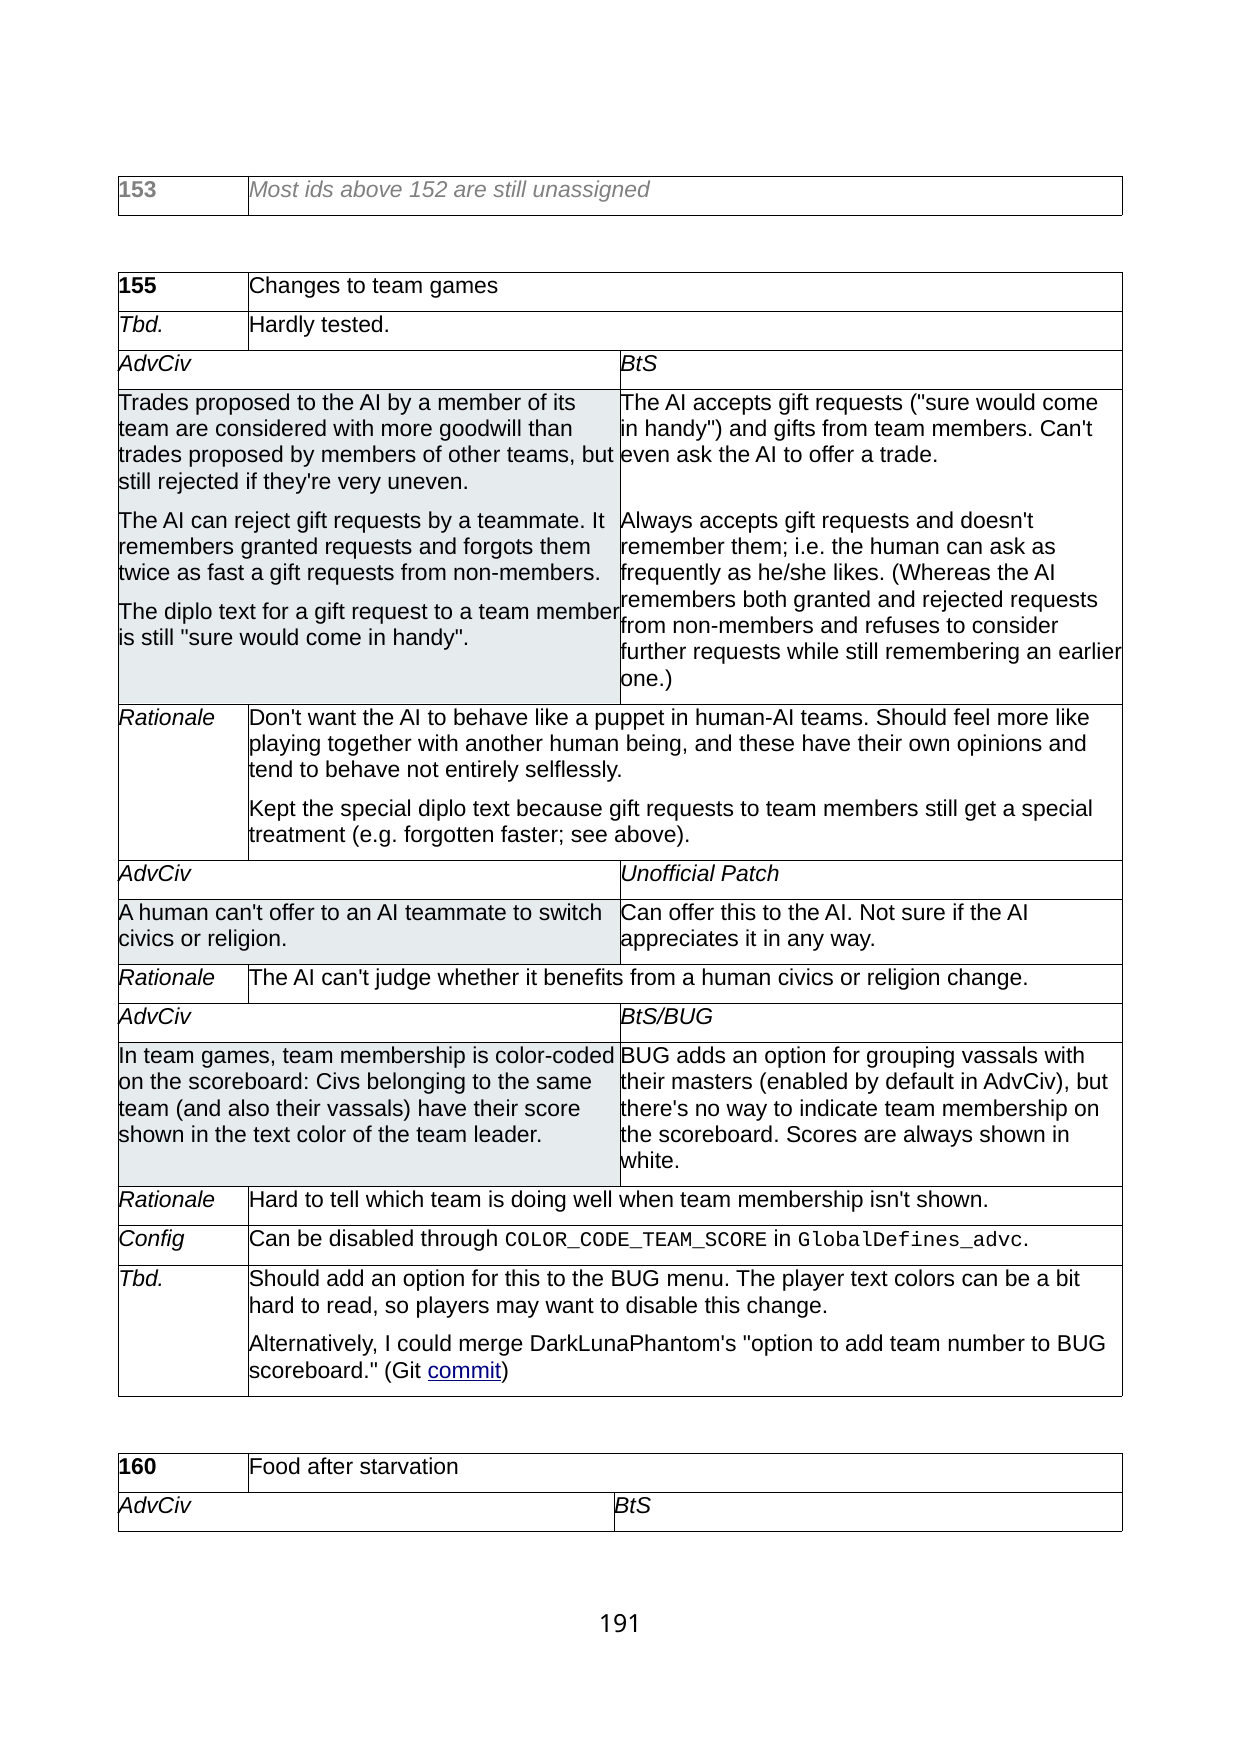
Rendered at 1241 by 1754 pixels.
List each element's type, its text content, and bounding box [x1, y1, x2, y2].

table_header 153 [119, 177, 248, 214]
table_header Food after starvation [249, 1454, 1122, 1492]
table_header 155 [119, 273, 248, 311]
table_cell BUG adds an option for grouping vassals with their masters (enabled by default in AdvCiv), but there's no way to indicate team membership on the scoreboard. Scores are always shown in white. [621, 1043, 1122, 1186]
table_cell Hard to tell which team is doing well when team membership isn't shown. [249, 1187, 1122, 1225]
table_header Changes to team games [249, 273, 1122, 311]
table_cell Don't want the AI to behave like a puppet in human-AI teams. Should feel more like playing together with another human being, and these have their own opinions and tend to behave not entirely selflessly. Kept the special diplo text because gift requests to team members still get a special treatment (e.g. forgotten faster; see above). [249, 705, 1122, 860]
table_cell Can offer this to the AI. Not sure if the AI appreciates it in any way. [621, 900, 1122, 964]
table_cell Tbd. [119, 312, 248, 350]
table_cell The AI accepts gift requests ("sure would come in handy") and gifts from team members. Can't even ask the AI to offer a trade. Always accepts gift requests and doesn't remember them; i.e. the human can ask as frequently as he/she likes. (Whereas the AI remembers both granted and rejected requests from non-members and refuses to consider further requests while still remembering an earlier one.) [621, 390, 1122, 703]
table_cell AdvCiv [119, 351, 620, 389]
table_cell Can be disabled through COLOR_CODE_TEAM_SCORE in GlobalDefines_advc. [249, 1226, 1122, 1265]
table_cell Rationale [119, 1187, 248, 1225]
table_cell AdvCiv [119, 1004, 620, 1042]
table_cell Hardly tested. [249, 312, 1122, 350]
table_cell Rationale [119, 705, 248, 860]
table_header Most ids above 152 are still unassigned [249, 177, 1122, 214]
table_header 160 [119, 1454, 248, 1492]
table_cell AdvCiv [119, 861, 620, 899]
table_cell In team games, team membership is color-coded on the scoreboard: Civs belonging to the same team (and also their vassals) have their score shown in the text color of the team leader. [119, 1043, 620, 1186]
table_cell Tbd. [119, 1266, 248, 1396]
table_cell Unofficial Patch [621, 861, 1122, 899]
table_cell Trades proposed to the AI by a member of its team are considered with more goodwill than trades proposed by members of other teams, but still rejected if they're very uneven. The AI can reject gift requests by a teammate. It remembers granted requests and forgots them twice as fast a gift requests from non-members. The diplo text for a gift request to a team member is still "sure would come in handy". [119, 390, 620, 703]
table_cell AdvCiv [119, 1493, 614, 1531]
table_cell BtS [615, 1493, 1122, 1531]
table_cell Rationale [119, 965, 248, 1003]
table_cell BtS/BUG [621, 1004, 1122, 1042]
table_cell Should add an option for this to the BUG menu. The player text colors can be a bit hard to read, so players may want to disable this change. Alternatively, I could merge DarkLunaPhantom's "option to add team number to BUG scoreboard." (Git commit) [249, 1266, 1122, 1396]
table_cell A human can't offer to an AI teammate to switch civics or religion. [119, 900, 620, 964]
table_cell Config [119, 1226, 248, 1265]
table_cell The AI can't judge whether it benefits from a human civics or religion change. [249, 965, 1122, 1003]
table_cell BtS [621, 351, 1122, 389]
